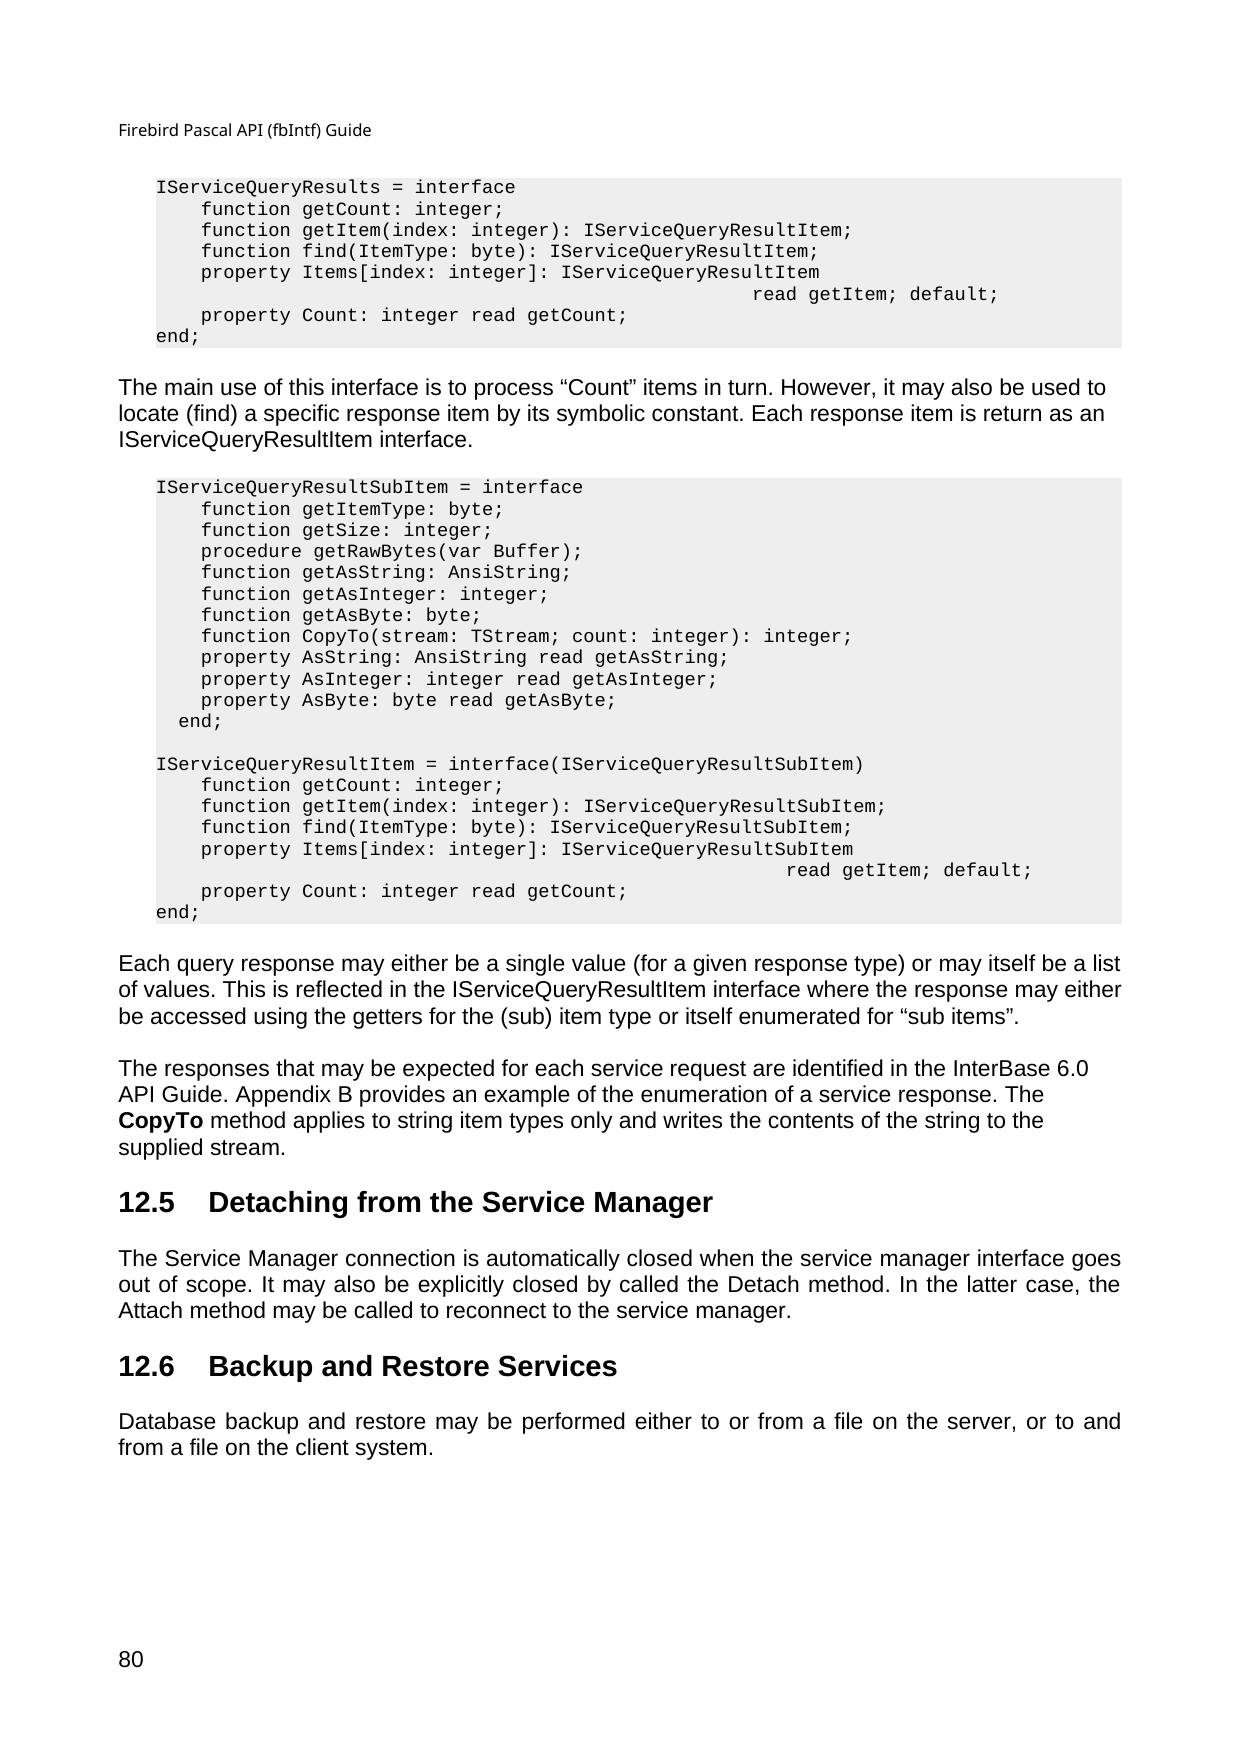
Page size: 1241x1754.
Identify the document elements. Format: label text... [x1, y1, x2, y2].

text function getAsByte: byte; [156, 606, 1122, 627]
text property Count: integer read getCount; [156, 882, 1122, 903]
text property AsByte: byte read getAsByte; [156, 691, 1122, 712]
text property Count: integer read getCount; [156, 306, 1122, 327]
subtitle Backup and Restore Services [118, 1349, 1122, 1382]
text The responses that may be expected for each service request are identified in the InterBase 6.0 API Guide. Appendix B. provides an example of the enumeration of a service response. The CopyTo method applies to string item types only and writes the contents of the string to the supplied stream. [118, 1054, 1122, 1160]
text function getAsString: AnsiString; [156, 563, 1122, 584]
text The main use of this interface is to process “Count” items in turn. However, it may also be used to locate (find) a specific response item by its symbolic constant. Each response item is return as an IServiceQueryResultItem interface. [118, 374, 1122, 453]
text function getItem(index: integer): IServiceQueryResultItem; [156, 221, 1122, 242]
text property Items[index: integer]: IServiceQueryResultSubItem [156, 839, 1122, 861]
text read getItem; default; [156, 284, 1122, 306]
text Database backup and restore may be performed either to or from a file on the server, or to and from a file on the client system. [118, 1408, 1122, 1460]
text function getCount: integer; [156, 776, 1122, 797]
text property AsInteger: integer read getAsInteger; [156, 669, 1122, 691]
text property AsString: AnsiString read getAsString; [156, 648, 1122, 669]
text end; [156, 327, 1122, 348]
text property Items[index: integer]: IServiceQueryResultItem [156, 263, 1122, 284]
text IServiceQueryResultItem = interface(IServiceQueryResultSubItem) [156, 754, 1122, 776]
text function getItem(index: integer): IServiceQueryResultSubItem; [156, 797, 1122, 818]
subtitle Detaching from the Service Manager [118, 1186, 1122, 1219]
text end; [156, 712, 1122, 733]
text function getAsInteger: integer; [156, 584, 1122, 606]
text IServiceQueryResults = interface [156, 178, 1122, 199]
text function find(ItemType: byte): IServiceQueryResultItem; [156, 242, 1122, 263]
text function getSize: integer; [156, 521, 1122, 542]
text The Service Manager connection is automatically closed when the service manager interface goes out of scope. It may also be explicitly closed by called the Detach method. In the latter case, the Attach method may be called to reconnect to the service manager. [118, 1244, 1122, 1324]
text end; [156, 903, 1122, 924]
text read getItem; default; [156, 861, 1122, 882]
text function CopyTo(stream: TStream; count: integer): integer; [156, 627, 1122, 648]
text Each query response may either be a single value (for a given response type) or may itself be a list of values. This is reflected in the IServiceQueryResultItem interface where the response may either be accessed using the getters for the (sub) item type or itself enumerated for “sub items”. [118, 950, 1122, 1029]
text function getItemType: byte; [156, 499, 1122, 521]
text procedure getRawBytes(var Buffer); [156, 542, 1122, 563]
text IServiceQueryResultSubItem = interface [156, 478, 1122, 499]
text function getCount: integer; [156, 199, 1122, 221]
text function find(ItemType: byte): IServiceQueryResultSubItem; [156, 818, 1122, 839]
